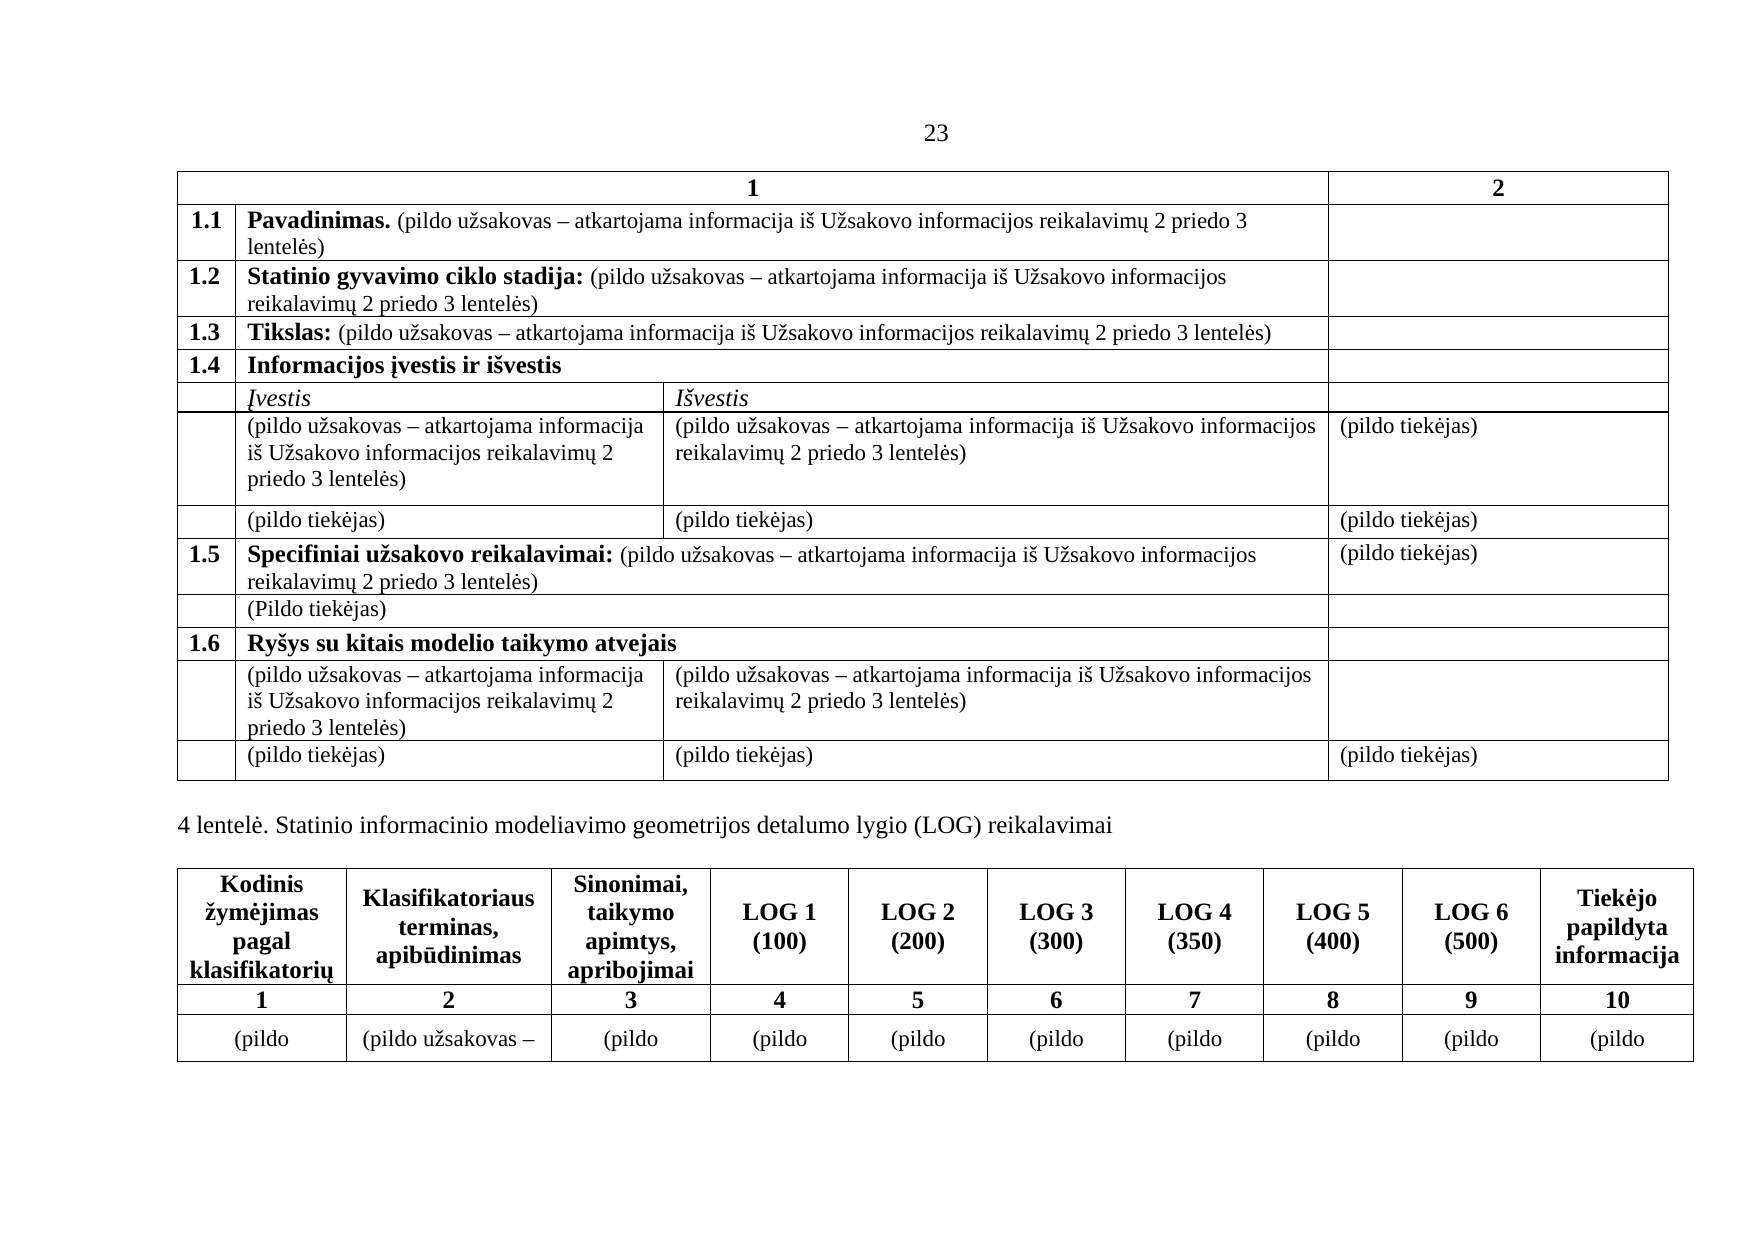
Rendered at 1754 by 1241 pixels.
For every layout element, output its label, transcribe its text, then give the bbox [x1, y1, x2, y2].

table_cell (pildo tiekėjas) [1329, 741, 1668, 780]
table_cell [178, 741, 235, 780]
table_cell (pildo [988, 1015, 1125, 1061]
table_cell 1.4 [178, 350, 235, 382]
table_cell Informacijos įvestis ir išvestis [236, 350, 1328, 382]
table_cell (pildo tiekėjas) [1329, 413, 1668, 505]
text 4 lentelė. Statinio informacinio modeliavimo geometrijos detalumo lygio (LOG) reikalavimai [177, 810, 1695, 839]
table_cell (pildo užsakovas – [347, 1015, 551, 1061]
table_cell (pildo tiekėjas) [664, 506, 1328, 538]
table_header LOG 6 (500) [1403, 869, 1540, 984]
table_cell 7 [1126, 985, 1263, 1013]
table_cell (pildo [1264, 1015, 1402, 1061]
table_header Klasifikatoriaus terminas, apibūdinimas [347, 869, 551, 984]
table_cell [178, 506, 235, 538]
table_cell Įvestis [236, 383, 663, 411]
table_cell [1329, 595, 1668, 627]
table_cell [1329, 350, 1668, 382]
table_cell (pildo [1126, 1015, 1263, 1061]
table_header LOG 2 (200) [849, 869, 987, 984]
table_cell (pildo tiekėjas) [1329, 539, 1668, 594]
table_header Tiekėjo papildyta informacija [1541, 869, 1693, 984]
table_cell [1329, 661, 1668, 740]
table_cell 4 [711, 985, 848, 1013]
table_cell 3 [552, 985, 710, 1013]
table_header LOG 1 (100) [711, 869, 848, 984]
table_cell (pildo [711, 1015, 848, 1061]
table_cell Ryšys su kitais modelio taikymo atvejais [236, 628, 1328, 660]
table_cell (pildo tiekėjas) [236, 741, 663, 780]
table_header Sinonimai, taikymo apimtys, apribojimai [552, 869, 710, 984]
table_cell [178, 413, 235, 505]
table_header LOG 3 (300) [988, 869, 1125, 984]
table_cell [1329, 205, 1668, 260]
table_cell (pildo tiekėjas) [236, 506, 663, 538]
table_cell 6 [988, 985, 1125, 1013]
table_cell [1329, 383, 1668, 411]
table_cell 2 [1329, 172, 1668, 204]
table_cell 1.6 [178, 628, 235, 660]
table_cell (pildo užsakovas – atkartojama informacija iš Užsakovo informacijos reikalavimų 2 priedo 3 lentelės) [236, 413, 663, 505]
table_cell [178, 661, 235, 740]
table_cell 1.1 [178, 205, 235, 260]
table_cell (pildo užsakovas – atkartojama informacija iš Užsakovo informacijos reikalavimų 2 priedo 3 lentelės) [664, 661, 1328, 740]
table_cell (pildo tiekėjas) [1329, 506, 1668, 538]
table_cell [1329, 261, 1668, 316]
table_cell 1.2 [178, 261, 235, 316]
table_cell [178, 595, 235, 627]
table_cell 1.5 [178, 539, 235, 594]
table_cell (pildo [1403, 1015, 1540, 1061]
table_cell (pildo užsakovas – atkartojama informacija iš Užsakovo informacijos reikalavimų 2 priedo 3 lentelės) [664, 413, 1328, 505]
table_cell 8 [1264, 985, 1402, 1013]
table_cell [1329, 317, 1668, 349]
table_cell (pildo [849, 1015, 987, 1061]
table_cell 5 [849, 985, 987, 1013]
table_header LOG 5 (400) [1264, 869, 1402, 984]
table_cell [1329, 628, 1668, 660]
table_header LOG 4 (350) [1126, 869, 1263, 984]
table_header Kodinis žymėjimas pagal klasifikatorių [178, 869, 346, 984]
table_cell 1 [178, 172, 1328, 204]
table_cell [178, 383, 235, 411]
table_cell (pildo [552, 1015, 710, 1061]
table_cell Išvestis [664, 383, 1328, 411]
table_cell 1 [178, 985, 346, 1013]
table_cell 2 [347, 985, 551, 1013]
table_cell Statinio gyvavimo ciklo stadija: (pildo užsakovas – atkartojama informacija iš Užsakovo informacijos reikalavimų 2 priedo 3 lentelės) [236, 261, 1328, 316]
table_cell 9 [1403, 985, 1540, 1013]
table_cell (pildo užsakovas – atkartojama informacija iš Užsakovo informacijos reikalavimų 2 priedo 3 lentelės) [236, 661, 663, 740]
table_cell (pildo [178, 1015, 346, 1061]
table_cell (pildo tiekėjas) [664, 741, 1328, 780]
table_cell Specifiniai užsakovo reikalavimai: (pildo užsakovas – atkartojama informacija iš Užsakovo informacijos reikalavimų 2 priedo 3 lentelės) [236, 539, 1328, 594]
table_cell Tikslas: (pildo užsakovas – atkartojama informacija iš Užsakovo informacijos reikalavimų 2 priedo 3 lentelės) [236, 317, 1328, 349]
table_cell 1.3 [178, 317, 235, 349]
table_cell (pildo [1541, 1015, 1693, 1061]
table_cell Pavadinimas. (pildo užsakovas – atkartojama informacija iš Užsakovo informacijos reikalavimų 2 priedo 3 lentelės) [236, 205, 1328, 260]
table_cell 10 [1541, 985, 1693, 1013]
table_cell (Pildo tiekėjas) [236, 595, 1328, 627]
